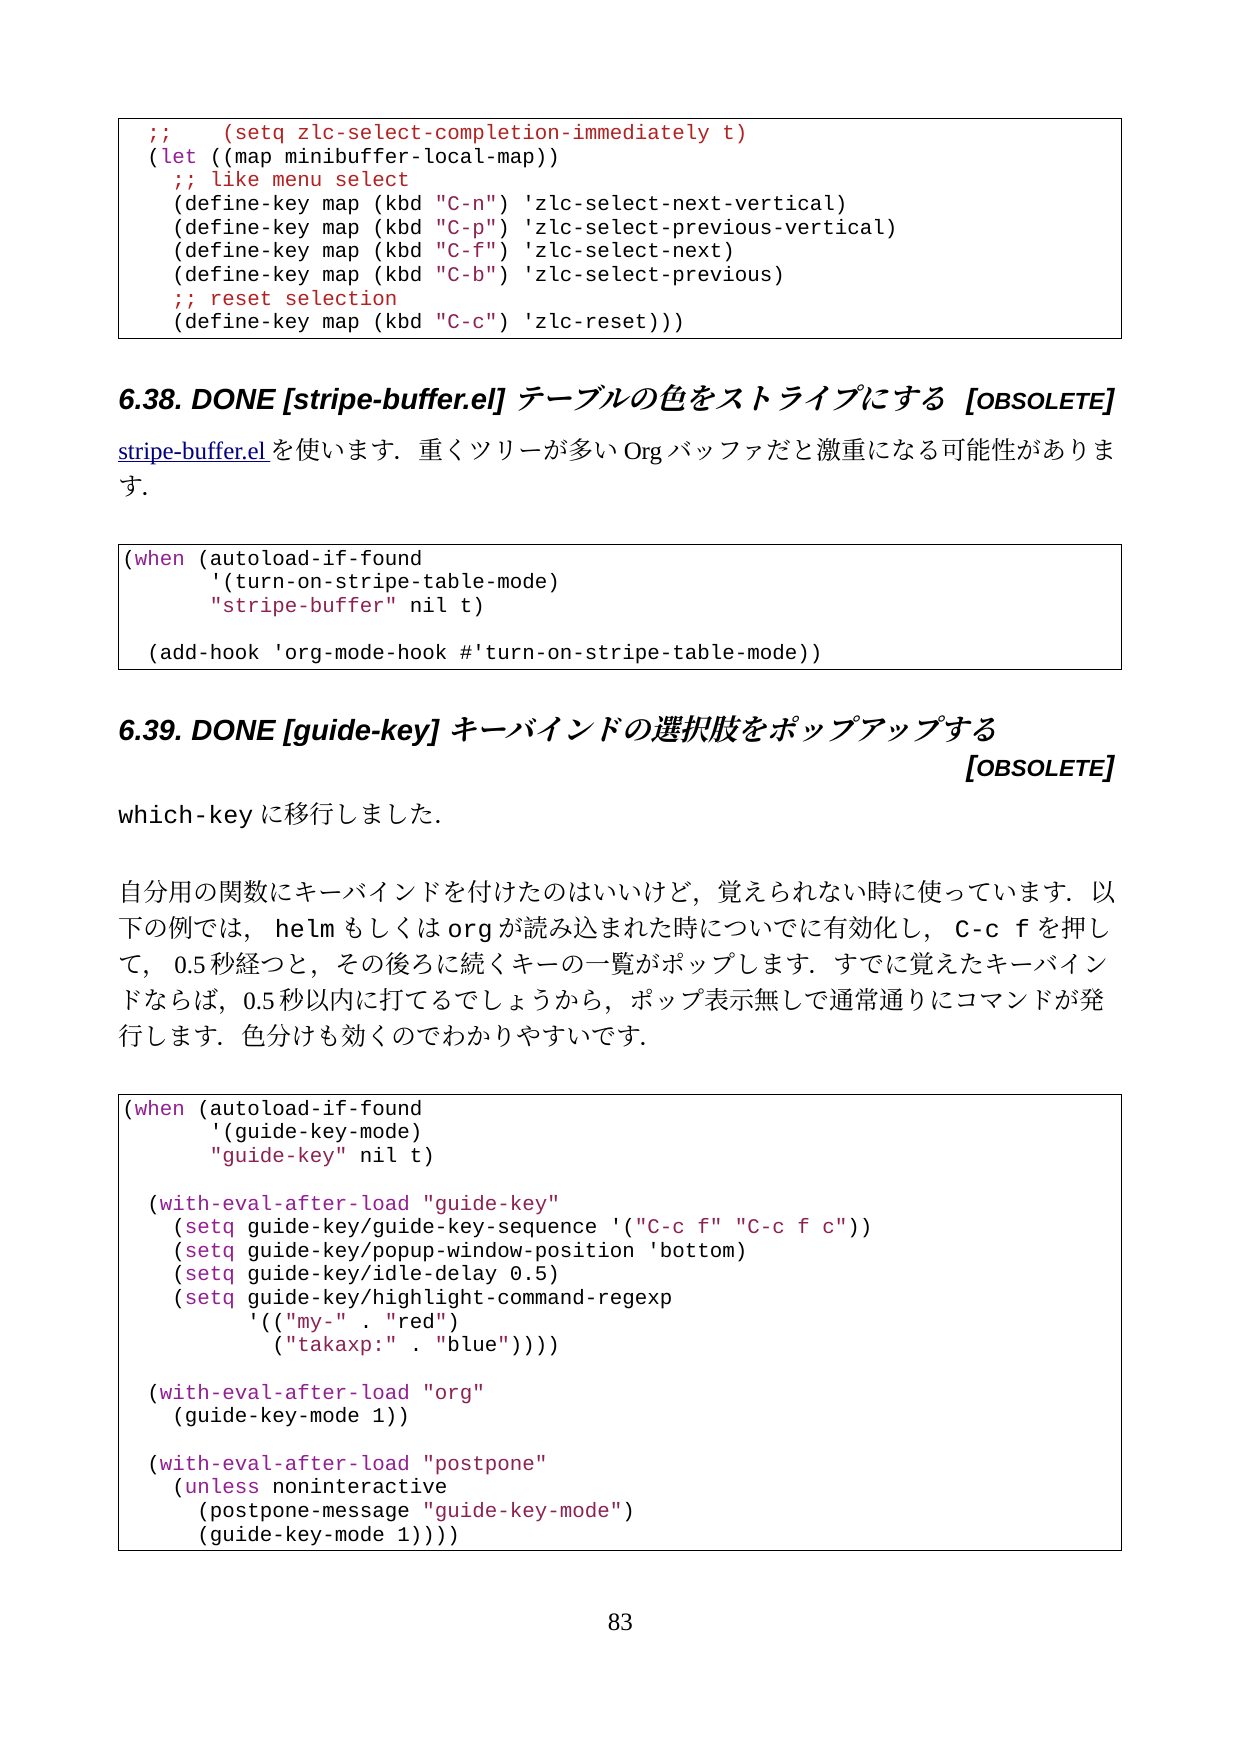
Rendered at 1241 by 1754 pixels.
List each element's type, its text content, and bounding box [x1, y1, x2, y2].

text (add-hook 'org-mode-hook #'turn-on-stripe-table-mode)) [119, 638, 1121, 669]
subtitle DONE [guide-key] キーバインドの選択肢をポップアップする [obsolete] [118, 707, 1122, 783]
text (guide-key-mode 1)) [119, 1401, 1121, 1425]
text ("takaxp:" . "blue")))) [119, 1330, 1121, 1354]
text (with-eval-after-load "postpone" [119, 1449, 1121, 1472]
text (with-eval-after-load "org" [119, 1378, 1121, 1401]
text '(("my-" . "red") [119, 1307, 1121, 1330]
text (define-key map (kbd "C-f") 'zlc-select-next) [119, 236, 1121, 260]
text (unless noninteractive [119, 1472, 1121, 1496]
text (define-key map (kbd "C-c") 'zlc-reset))) [119, 307, 1121, 338]
text '(guide-key-mode) [119, 1118, 1121, 1141]
text (setq guide-key/guide-key-sequence '("C-c f" "C-c f c")) [119, 1212, 1121, 1236]
text ;; like menu select [119, 165, 1121, 189]
text (with-eval-after-load "guide-key" [119, 1188, 1121, 1212]
text (define-key map (kbd "C-b") 'zlc-select-previous) [119, 260, 1121, 284]
text (let ((map minibuffer-local-map)) [119, 142, 1121, 165]
subtitle DONE [stripe-buffer.el] テーブルの色をストライプにする [obsolete] [118, 376, 1122, 418]
text (define-key map (kbd "C-p") 'zlc-select-previous-vertical) [119, 213, 1121, 236]
text (define-key map (kbd "C-n") 'zlc-select-next-vertical) [119, 189, 1121, 213]
text "guide-key" nil t) [119, 1141, 1121, 1165]
text (postpone-message "guide-key-mode") [119, 1496, 1121, 1519]
text ;; (setq zlc-select-completion-immediately t) [119, 119, 1121, 142]
text (guide-key-mode 1)))) [119, 1519, 1121, 1550]
text ;; reset selection [119, 284, 1121, 307]
text 自分用の関数にキーバインドを付けたのはいいけど，覚えられない時に使っています．以下の例では， helm もしくは org が読み込まれた時についでに有効化し， C-c f を押して， 0.5秒経つと，その後ろに続くキーの一覧がポップします．すでに覚えたキーバインドならば，0.5秒以内に打てるでしょうから，ポップ表示無しで通常通りにコマンドが発行します．色分けも効くのでわかりやすいです． [118, 873, 1122, 1081]
text (setq guide-key/highlight-command-regexp [119, 1283, 1121, 1307]
text "stripe-buffer" nil t) [119, 591, 1121, 615]
text (setq guide-key/idle-delay 0.5) [119, 1259, 1121, 1283]
text stripe-buffer.elを使います．重くツリーが多いOrgバッファだと激重になる可能性があります． [118, 431, 1122, 531]
text (setq guide-key/popup-window-position 'bottom) [119, 1236, 1121, 1259]
text (when (autoload-if-found [119, 545, 1121, 567]
text (when (autoload-if-found [119, 1095, 1121, 1118]
text which-key に移行しました． [118, 795, 1122, 860]
text '(turn-on-stripe-table-mode) [119, 567, 1121, 591]
